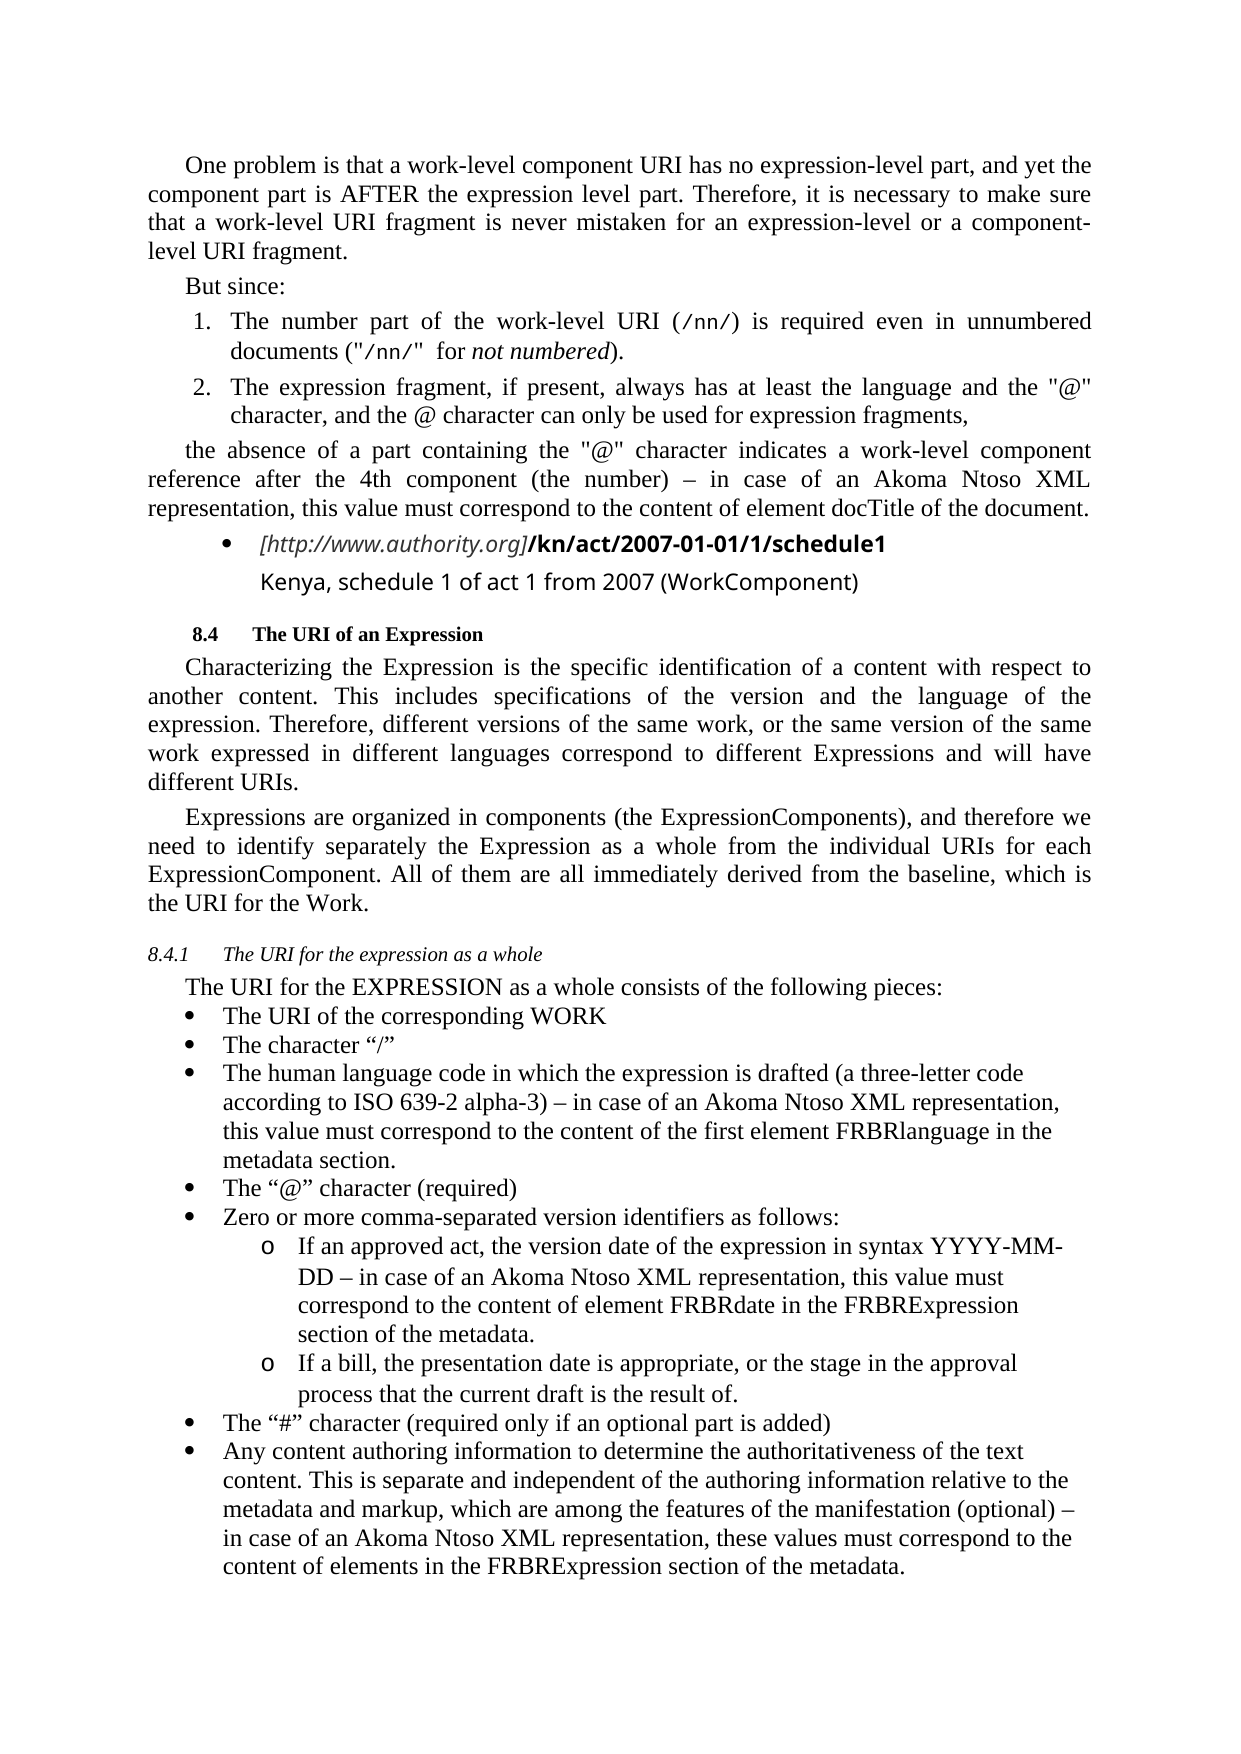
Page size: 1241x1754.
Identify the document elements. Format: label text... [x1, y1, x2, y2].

list The human language code in which the expression is drafted (a three-letter code according to ISO 639-2 alpha-3) – in case of an Akoma Ntoso XML representation, this value must correspond to the content of the first element FRBRlanguage in the metadata section. [185, 1058, 1092, 1173]
list The character “/” [185, 1030, 1092, 1058]
text Kenya, schedule 1 of act 1 from 2007 (WorkComponent) [260, 565, 1092, 597]
list The “@” character (required) [185, 1173, 1092, 1202]
list The “#” character (required only if an optional part is added) [185, 1408, 1092, 1436]
list The expression fragment, if present, always has at least the language and the "@" character, and the @ character can only be used for expression fragments, [193, 372, 1092, 429]
subtitle The URI for the expression as a whole [148, 942, 1092, 966]
list If a bill, the presentation date is appropriate, or the stage in the approval process that the current draft is the result of. [260, 1348, 1092, 1408]
list The number part of the work-level URI (/nn/) is required even in unnumbered documents ("/nn/" for not numbered). [193, 306, 1092, 365]
text the absence of a part containing the "@" character indicates a work-level component reference after the 4th component (the number) – in case of an Akoma Ntoso XML representation, this value must correspond to the content of element docTitle of the document. [148, 435, 1092, 522]
text Expressions are organized in components (the ExpressionComponents), and therefore we need to identify separately the Expression as a whole from the individual URIs for each ExpressionComponent. All of them are all immediately derived from the baseline, which is the URI for the Work. [148, 802, 1092, 917]
subtitle The URI of an Expression [192, 622, 1092, 646]
list Any content authoring information to determine the authoritativeness of the text content. This is separate and independent of the authoring information relative to the metadata and markup, which are among the features of the manifestation (optional) – in case of an Akoma Ntoso XML representation, these values must correspond to the content of elements in the FRBRExpression section of the metadata. [185, 1436, 1092, 1580]
list Zero or more comma-separated version identifiers as follows: [185, 1202, 1092, 1231]
text One problem is that a work-level component URI has no expression-level part, and yet the component part is AFTER the expression level part. Therefore, it is necessary to make sure that a work-level URI fragment is never mistaken for an expression-level or a component-level URI fragment. [148, 150, 1092, 265]
text But since: [148, 271, 1092, 300]
text The URI for the EXPRESSION as a whole consists of the following pieces: [148, 972, 1092, 1001]
list [http://www.authority.org]/kn/act/2007-01-01/1/schedule1 [222, 528, 1092, 559]
list The URI of the corresponding WORK [185, 1001, 1092, 1030]
list If an approved act, the version date of the expression in syntax YYYY-MM-DD – in case of an Akoma Ntoso XML representation, this value must correspond to the content of element FRBRdate in the FRBRExpression section of the metadata. [260, 1231, 1092, 1348]
text Characterizing the Expression is the specific identification of a content with respect to another content. This includes specifications of the version and the language of the expression. Therefore, different versions of the same work, or the same version of the same work expressed in different languages correspond to different Expressions and will have different URIs. [148, 652, 1092, 796]
